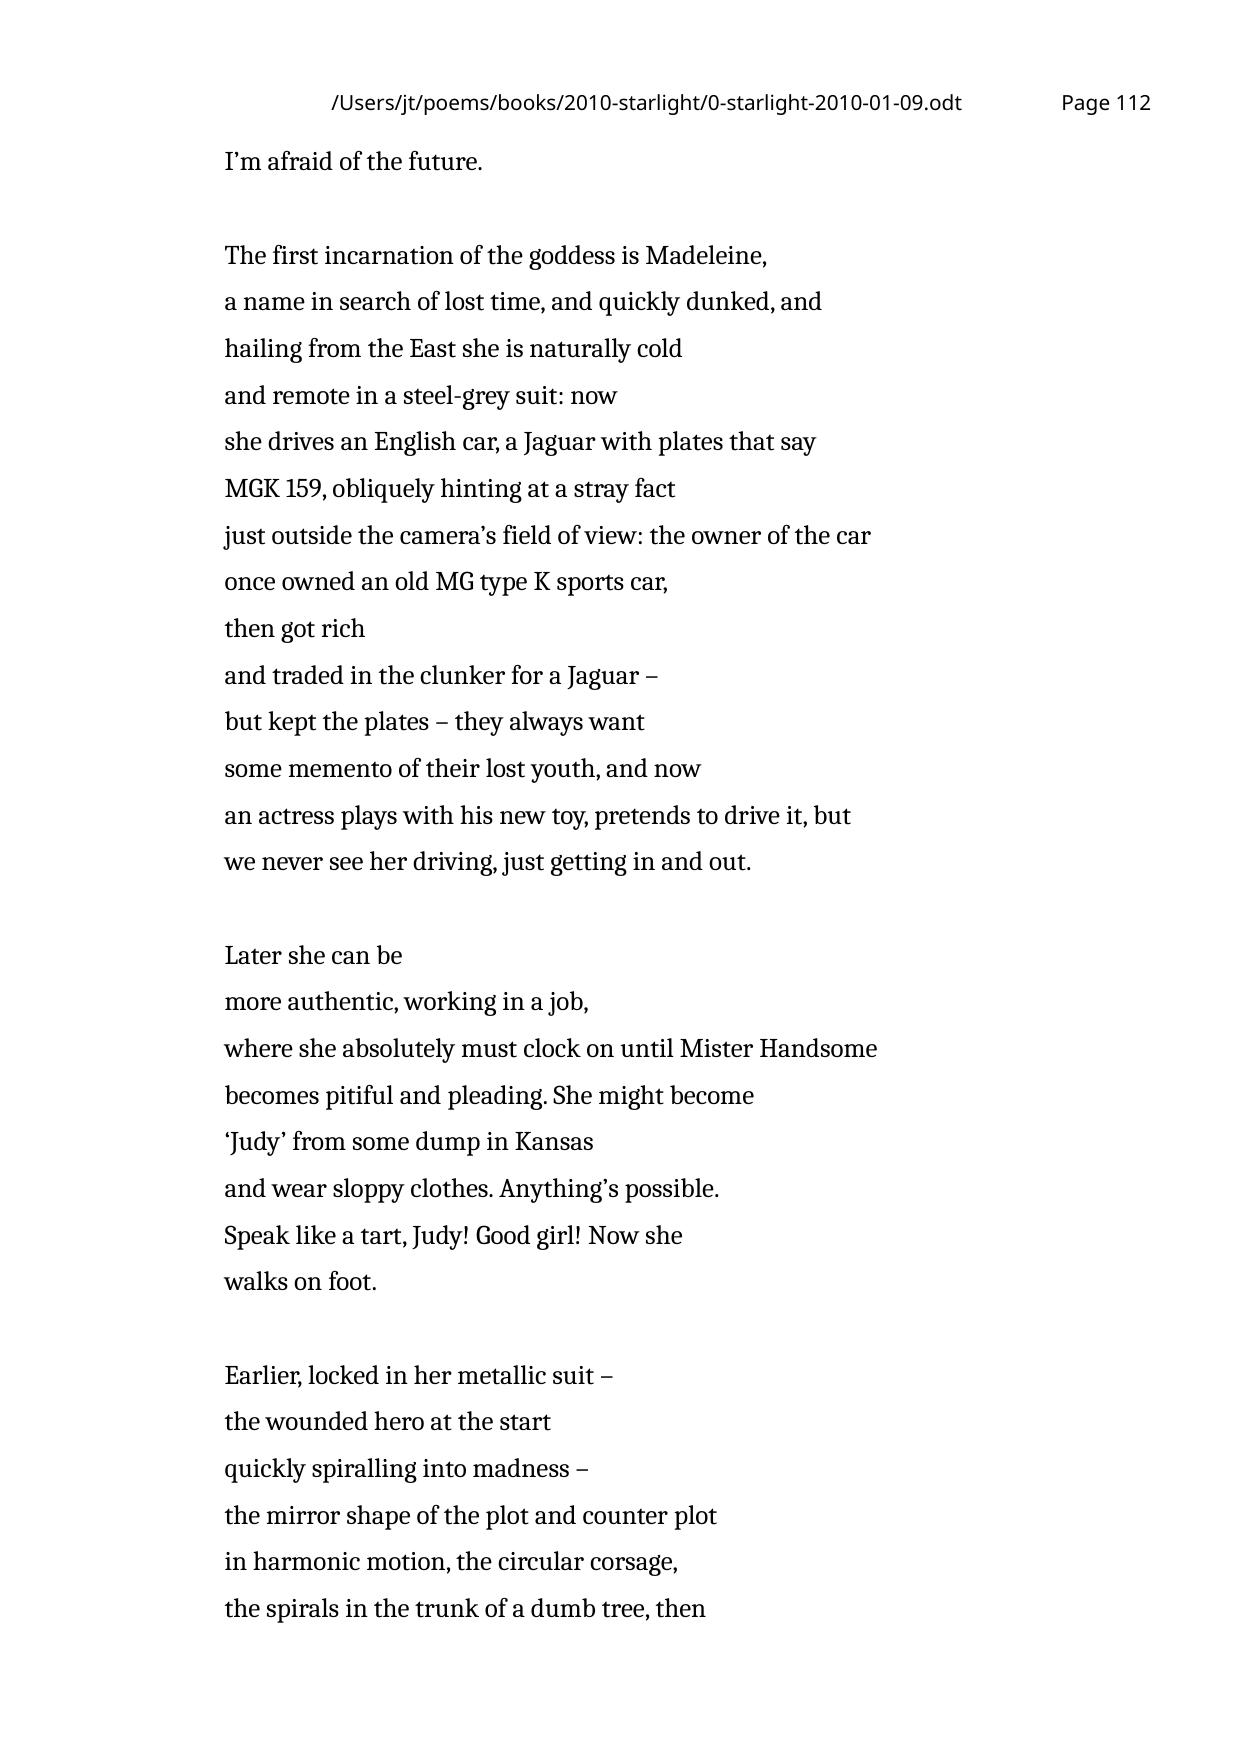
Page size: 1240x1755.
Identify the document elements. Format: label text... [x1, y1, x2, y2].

text in harmonic motion, the circular corsage, [224, 1546, 1151, 1578]
text and traded in the clunker for a Jaguar – [224, 660, 1151, 691]
text and wear sloppy clothes. Anything’s possible. [224, 1173, 1151, 1204]
text quickly spiralling into madness – [224, 1453, 1151, 1484]
text I’m afraid of the future. [224, 146, 1151, 178]
text Later she can be [224, 940, 1151, 971]
text The first incarnation of the goddess is Madeleine, [224, 240, 1151, 271]
text once owned an old MG type K sports car, [224, 566, 1151, 598]
text then got rich [224, 613, 1151, 644]
text MGK 159, obliquely hinting at a stray fact [224, 473, 1151, 504]
text Speak like a tart, Judy! Good girl! Now she [224, 1220, 1151, 1251]
text more authentic, working in a job, [224, 986, 1151, 1018]
text a name in search of lost time, and quickly dunked, and [224, 286, 1151, 318]
text hailing from the East she is naturally cold [224, 333, 1151, 364]
text ‘Judy’ from some dump in Kansas [224, 1126, 1151, 1158]
text she drives an English car, a Jaguar with plates that say [224, 426, 1151, 458]
text the wounded hero at the start [224, 1406, 1151, 1438]
text an actress plays with his new toy, pretends to drive it, but [224, 800, 1151, 831]
text some memento of their lost youth, and now [224, 753, 1151, 784]
text becomes pitiful and pleading. She might become [224, 1080, 1151, 1111]
text the mirror shape of the plot and counter plot [224, 1500, 1151, 1531]
text where she absolutely must clock on until Mister Handsome [224, 1033, 1151, 1064]
text Earlier, locked in her metallic suit – [224, 1360, 1151, 1391]
text we never see her driving, just getting in and out. [224, 846, 1151, 878]
text and remote in a steel-grey suit: now [224, 380, 1151, 411]
text but kept the plates – they always want [224, 706, 1151, 738]
text the spirals in the trunk of a dumb tree, then [224, 1593, 1151, 1624]
text just outside the camera’s field of view: the owner of the car [224, 520, 1151, 551]
text walks on foot. [224, 1266, 1151, 1298]
